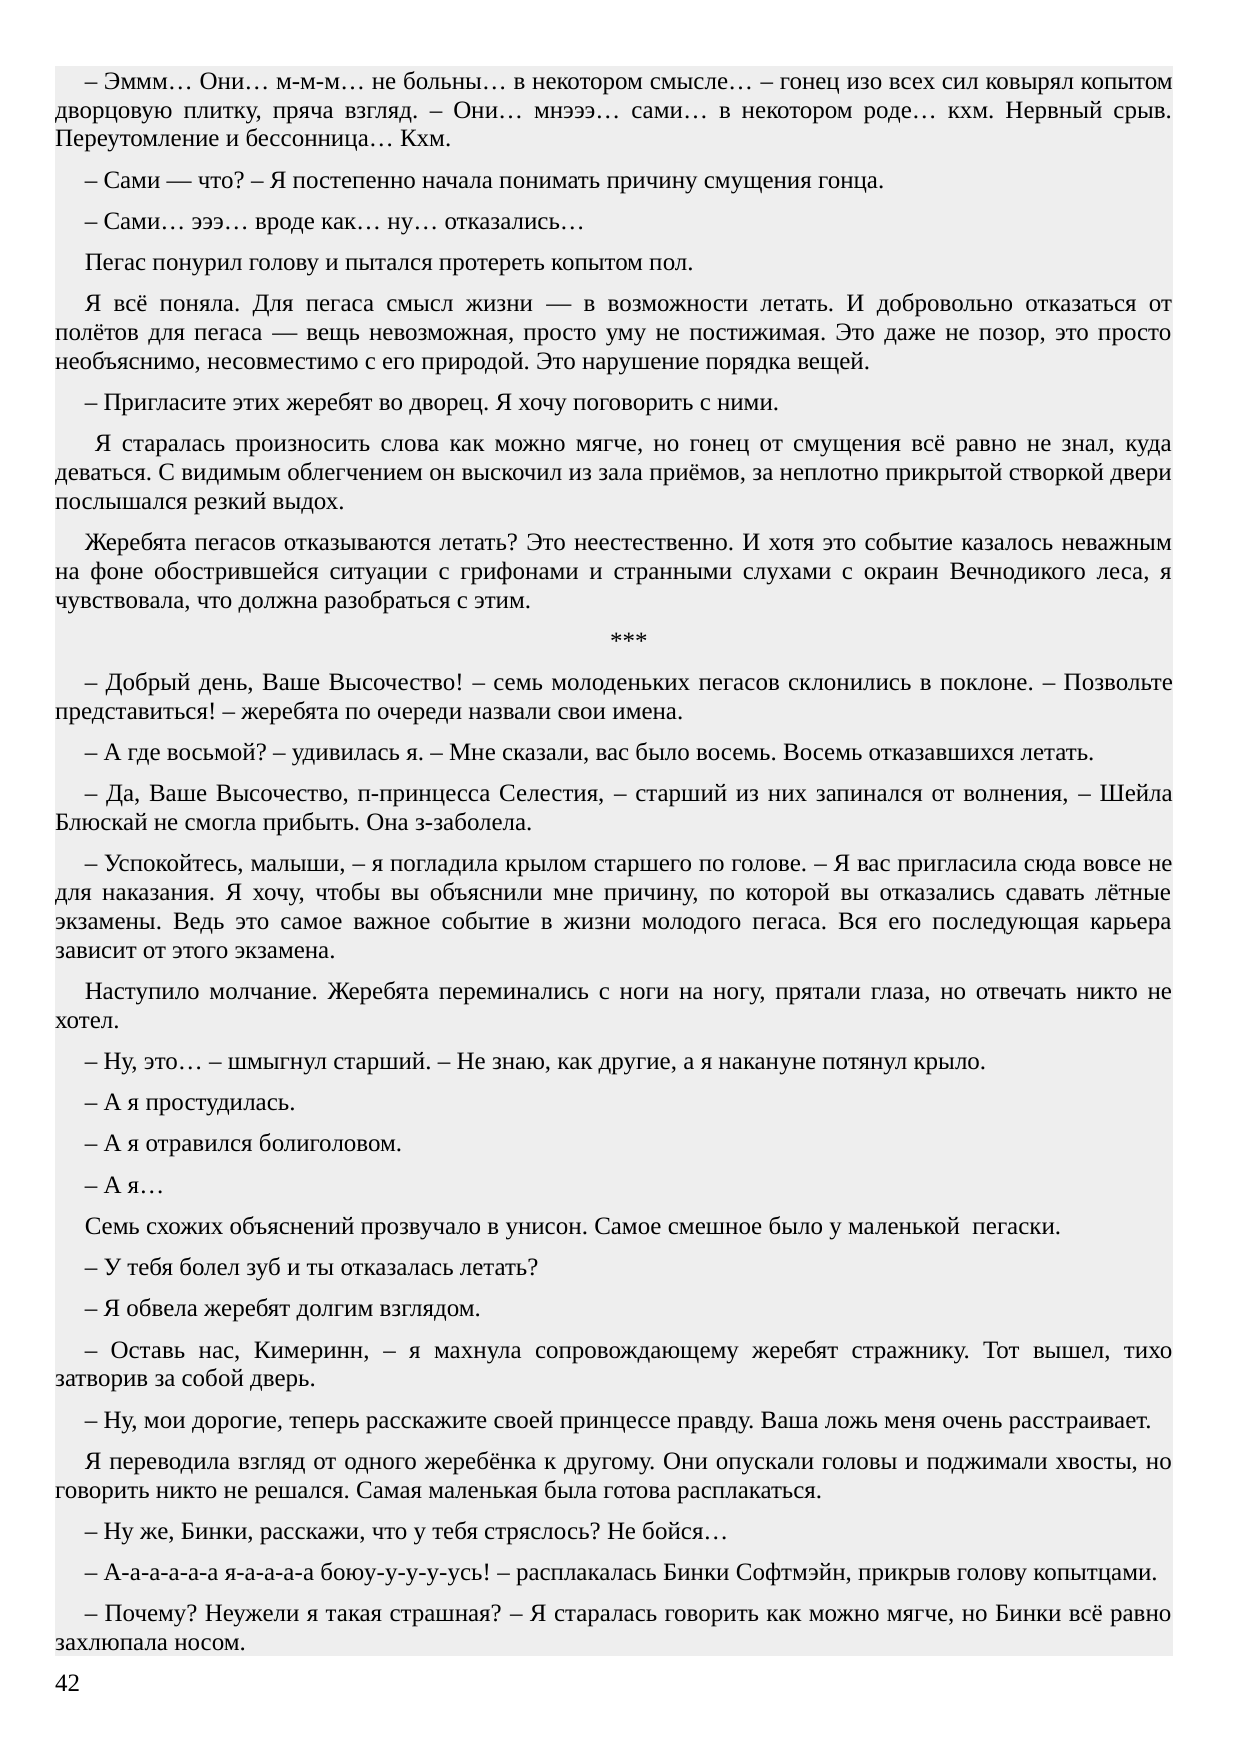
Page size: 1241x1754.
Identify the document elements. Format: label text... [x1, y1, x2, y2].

text – Ну, это… – шмыгнул старший. – Не знаю, как другие, а я накануне потянул крыло. [55, 1046, 1173, 1075]
text – Пригласите этих жеребят во дворец. Я хочу поговорить с ними. [55, 387, 1173, 416]
text – У тебя болел зуб и ты отказалась летать? [55, 1252, 1173, 1281]
text – А я отравился болиголовом. [55, 1128, 1173, 1157]
text – Сами — что? – Я постепенно начала понимать причину смущения гонца. [55, 165, 1173, 193]
text Семь схожих объяснений прозвучало в унисон. Самое смешное было у маленькой пегаски. [55, 1211, 1173, 1240]
text Жеребята пегасов отказываются летать? Это неестественно. И хотя это событие казалось неважным на фоне обострившейся ситуации с грифонами и странными слухами с окраин Вечнодикого леса, я чувствовала, что должна разобраться с этим. [55, 527, 1173, 613]
text Наступило молчание. Жеребята переминались с ноги на ногу, прятали глаза, но отвечать никто не хотел. [55, 976, 1173, 1033]
text – Ну, мои дорогие, теперь расскажите своей принцессе правду. Ваша ложь меня очень расстраивает. [55, 1405, 1173, 1433]
text Я переводила взгляд от одного жеребёнка к другому. Они опускали головы и поджимали хвосты, но говорить никто не решался. Самая маленькая была готова расплакаться. [55, 1446, 1173, 1503]
text Я всё поняла. Для пегаса смысл жизни — в возможности летать. И добровольно отказаться от полётов для пегаса — вещь невозможная, просто уму не постижимая. Это даже не позор, это просто необъяснимо, несовместимо с его природой. Это нарушение порядка вещей. [55, 288, 1173, 375]
text *** [55, 626, 1173, 655]
text – Эммм… Они… м-м-м… не больны… в некотором смысле… – гонец изо всех сил ковырял копытом дворцовую плитку, пряча взгляд. – Они… мнэээ… сами… в некотором роде… кхм. Нервный срыв. Переутомление и бессонница… Кхм. [55, 66, 1173, 152]
text – Ну же, Бинки, расскажи, что у тебя стряслось? Не бойся… [55, 1516, 1173, 1545]
text – Добрый день, Ваше Высочество! – семь молоденьких пегасов склонились в поклоне. – Позвольте представиться! – жеребята по очереди назвали свои имена. [55, 667, 1173, 725]
text Я старалась произносить слова как можно мягче, но гонец от смущения всё равно не знал, куда деваться. С видимым облегчением он выскочил из зала приёмов, за неплотно прикрытой створкой двери послышался резкий выдох. [55, 428, 1173, 515]
text – Оставь нас, Кимеринн, – я махнула сопровождающему жеребят стражнику. Тот вышел, тихо затворив за собой дверь. [55, 1335, 1173, 1392]
text – Почему? Неужели я такая страшная? – Я старалась говорить как можно мягче, но Бинки всё равно захлюпала носом. [55, 1598, 1173, 1656]
text – А-а-а-а-а-а я-а-а-а-а боюу-у-у-у-усь! – расплакалась Бинки Софтмэйн, прикрыв голову копытцами. [55, 1557, 1173, 1586]
text Пегас понурил голову и пытался протереть копытом пол. [55, 247, 1173, 276]
text – Сами… эээ… вроде как… ну… отказались… [55, 206, 1173, 235]
text – А я… [55, 1170, 1173, 1198]
text – А где восьмой? – удивилась я. – Мне сказали, вас было восемь. Восемь отказавшихся летать. [55, 737, 1173, 766]
text – Да, Ваше Высочество, п-принцесса Селестия, – старший из них запинался от волнения, – Шейла Блюскай не смогла прибыть. Она з-заболела. [55, 778, 1173, 836]
text – Успокойтесь, малыши, – я погладила крылом старшего по голове. – Я вас пригласила сюда вовсе не для наказания. Я хочу, чтобы вы объяснили мне причину, по которой вы отказались сдавать лётные экзамены. Ведь это самое важное событие в жизни молодого пегаса. Вся его последующая карьера зависит от этого экзамена. [55, 848, 1173, 963]
text – А я простудилась. [55, 1087, 1173, 1116]
text – Я обвела жеребят долгим взглядом. [55, 1293, 1173, 1322]
